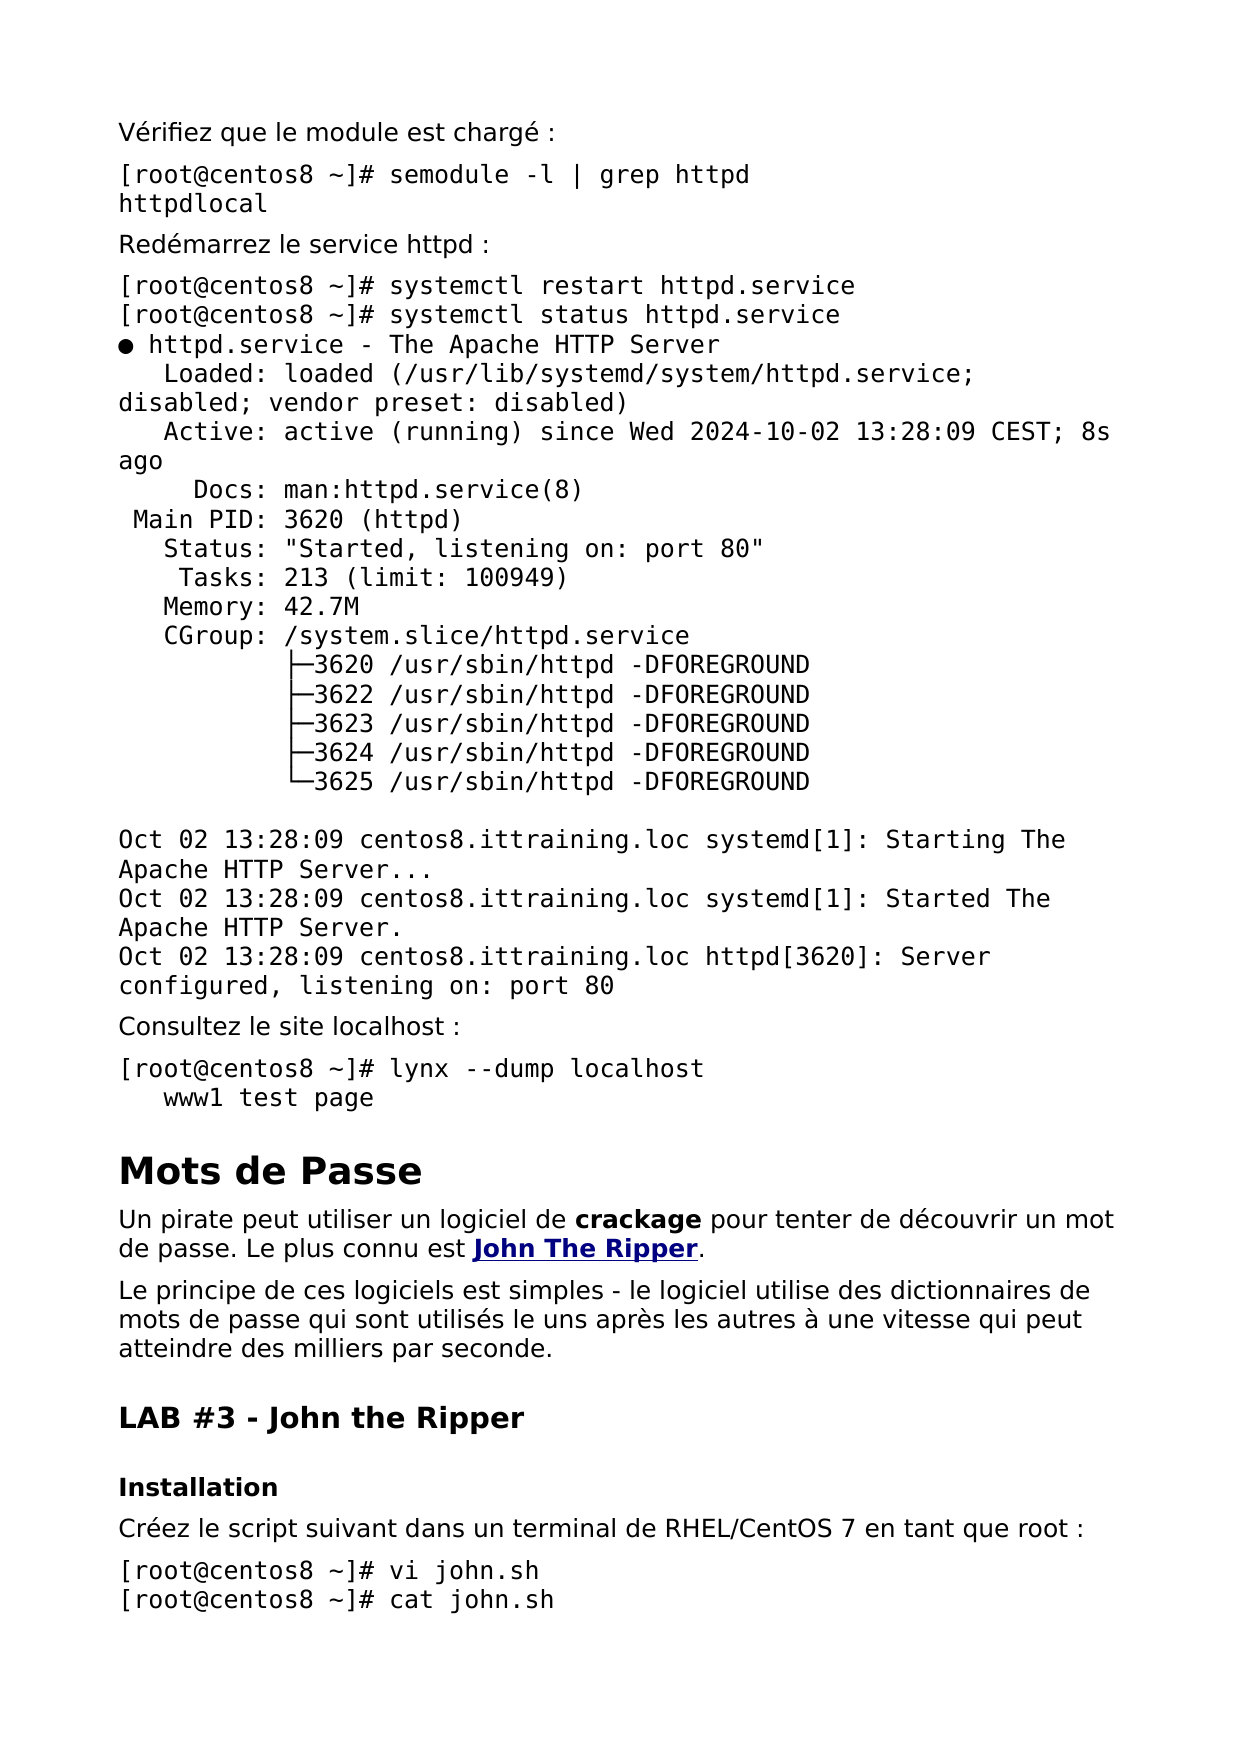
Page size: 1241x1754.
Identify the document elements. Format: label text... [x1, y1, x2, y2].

text [root@centos8 ~]# lynx --dump localhost www1 test page [118, 1054, 1122, 1112]
text [root@centos8 ~]# semodule -l | grep httpd httpdlocal [118, 160, 1122, 218]
subtitle Installation [118, 1473, 1122, 1502]
text Redémarrez le service httpd : [118, 230, 1122, 259]
text Le principe de ces logiciels est simples - le logiciel utilise des dictionnaires de mots de passe qui sont utilisés le uns après les autres à une vitesse qui peut atteindre des milliers par seconde. [118, 1276, 1122, 1364]
text Consultez le site localhost : [118, 1012, 1122, 1042]
text Créez le script suivant dans un terminal de RHEL/CentOS 7 en tant que root : [118, 1514, 1122, 1543]
subtitle Mots de Passe [118, 1149, 1122, 1193]
text Vérifiez que le module est chargé : [118, 118, 1122, 147]
subtitle LAB #3 - John the Ripper [118, 1401, 1122, 1435]
text [root@centos8 ~]# vi john.sh [root@centos8 ~]# cat john.sh [118, 1556, 1122, 1614]
text [root@centos8 ~]# systemctl restart httpd.service [root@centos8 ~]# systemctl status httpd.service ● httpd.service - The Apache HTTP Server Loaded: loaded (/usr/lib/systemd/system/httpd.service; disabled; vendor preset: disabled) Active: active (running) since Wed 2024-10-02 13:28:09 CEST; 8s ago Docs: man:httpd.service(8) Main PID: 3620 (httpd) Status: "Started, listening on: port 80" Tasks: 213 (limit: 100949) Memory: 42.7M CGroup: /system.slice/httpd.service ├─3620 /usr/sbin/httpd -DFOREGROUND ├─3622 /usr/sbin/httpd -DFOREGROUND ├─3623 /usr/sbin/httpd -DFOREGROUND ├─3624 /usr/sbin/httpd -DFOREGROUND └─3625 /usr/sbin/httpd -DFOREGROUND Oct 02 13:28:09 centos8.ittraining.loc systemd[1]: Starting The Apache HTTP Server... Oct 02 13:28:09 centos8.ittraining.loc systemd[1]: Started The Apache HTTP Server. Oct 02 13:28:09 centos8.ittraining.loc httpd[3620]: Server configured, listening on: port 80 [118, 272, 1122, 1001]
text Un pirate peut utiliser un logiciel de crackage pour tenter de découvrir un mot de passe. Le plus connu est John The Ripper. [118, 1205, 1122, 1264]
